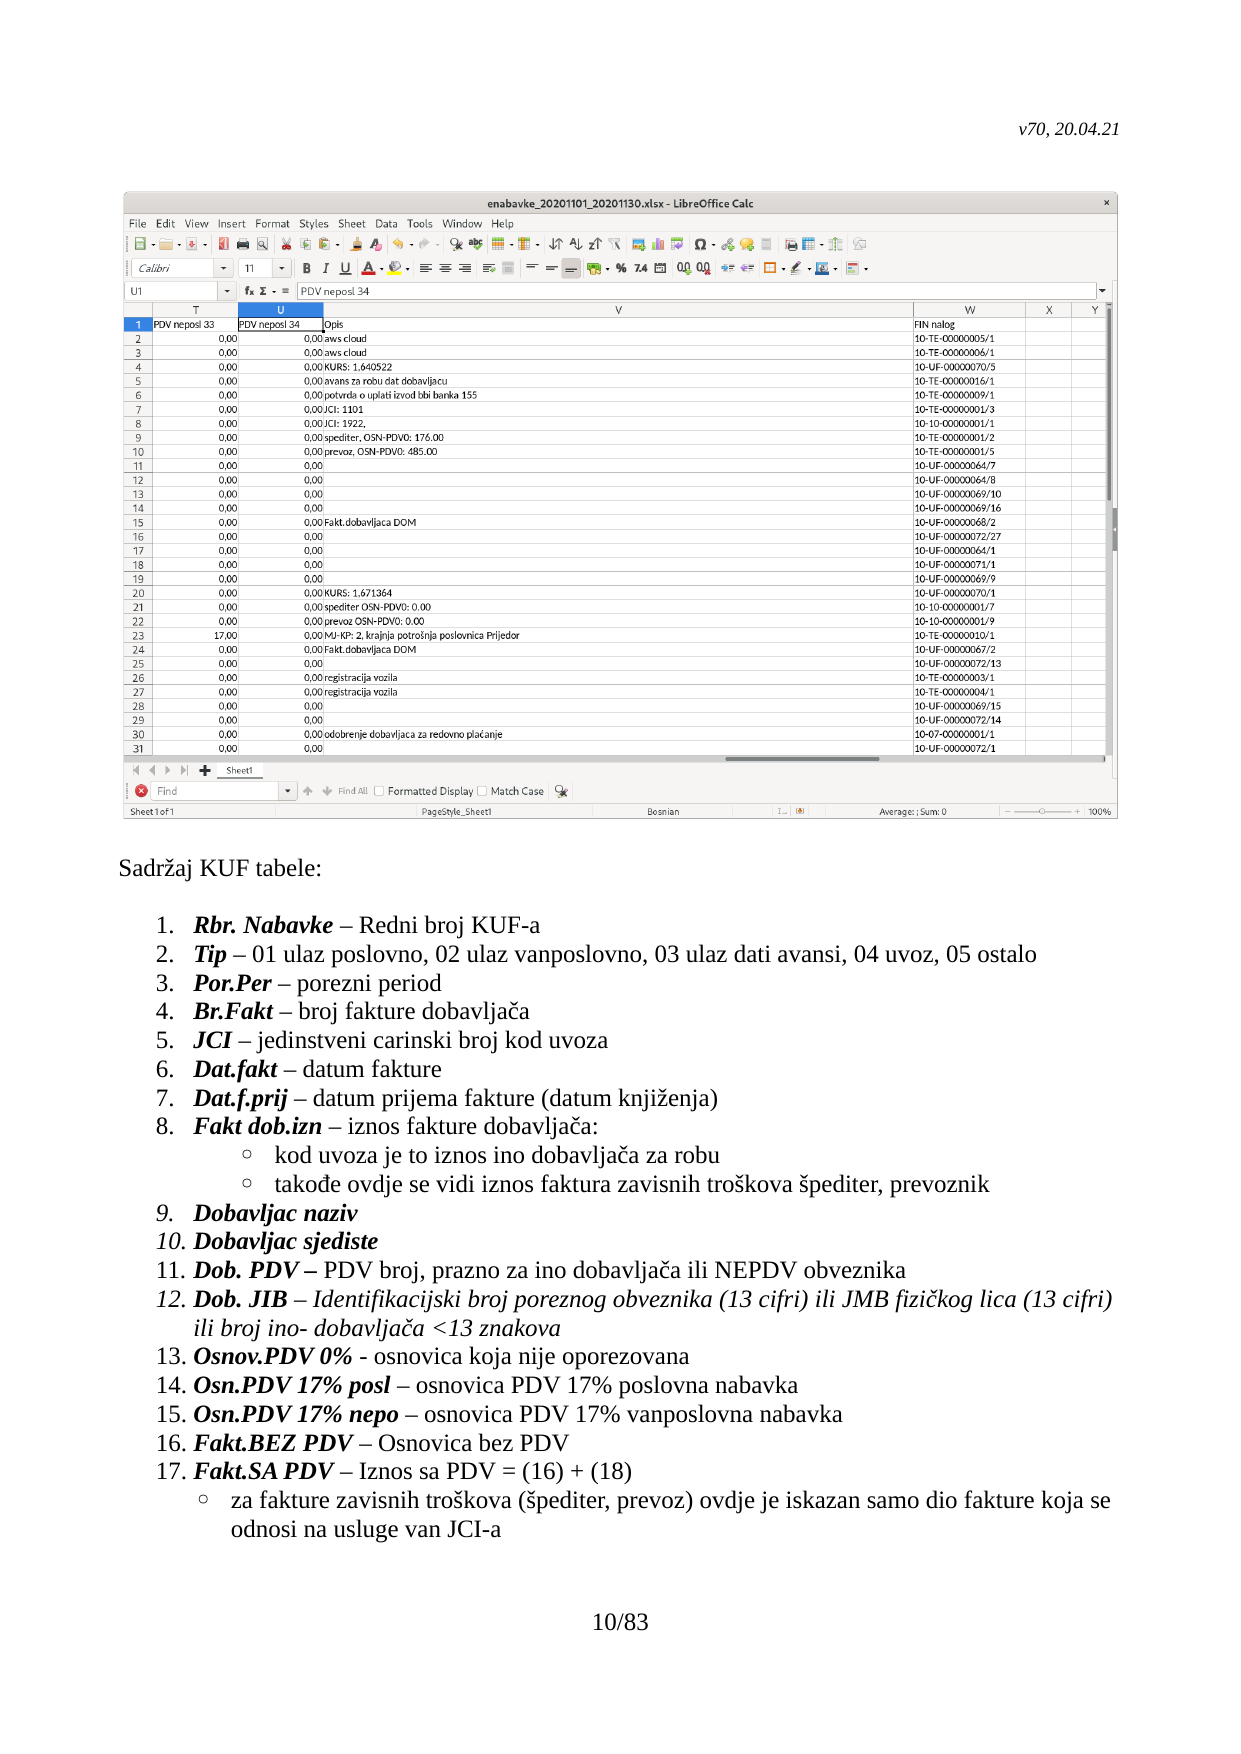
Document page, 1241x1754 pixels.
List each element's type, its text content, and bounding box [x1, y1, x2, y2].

list Fakt dob.izn – iznos fakture dobavljača: [156, 1111, 1122, 1140]
list Por.Per – porezni period [156, 968, 1122, 996]
list Rbr. Nabavke – Redni broj KUF-a [156, 910, 1122, 939]
list Dat.f.prij – datum prijema fakture (datum knjiženja) [156, 1083, 1122, 1111]
list Br.Fakt – broj fakture dobavljača [156, 996, 1122, 1025]
text Sadržaj KUF tabele: [118, 853, 1122, 881]
list Dob. JIB – Identifikacijski broj poreznog obveznika (13 cifri) ili JMB fizičkog lica (13 cifri) ili broj ino- dobavljača <13 znakova [156, 1284, 1122, 1341]
picture [118, 187, 1123, 824]
list Dob. PDV – PDV broj, prazno za ino dobavljača ili NEPDV obveznika [156, 1255, 1122, 1284]
list kod uvoza je to iznos ino dobavljača za robu [237, 1140, 1122, 1169]
list Osn.PDV 17% nepo – osnovica PDV 17% vanposlovna nabavka [156, 1399, 1122, 1428]
list Fakt.SA PDV – Iznos sa PDV = (16) + (18) [156, 1456, 1122, 1485]
list za fakture zavisnih troškova (špediter, prevoz) ovdje je iskazan samo dio fakture koja se odnosi na usluge van JCI-a [193, 1485, 1122, 1543]
list Fakt.BEZ PDV – Osnovica bez PDV [156, 1428, 1122, 1456]
list Tip – 01 ulaz poslovno, 02 ulaz vanposlovno, 03 ulaz dati avansi, 04 uvoz, 05 ostalo [156, 939, 1122, 968]
list Dat.fakt – datum fakture [156, 1054, 1122, 1083]
list JCI – jedinstveni carinski broj kod uvoza [156, 1025, 1122, 1054]
list Dobavljac sjediste [156, 1226, 1122, 1255]
list Dobavljac naziv [156, 1198, 1122, 1226]
list Osn.PDV 17% posl – osnovica PDV 17% poslovna nabavka [156, 1370, 1122, 1399]
list Osnov.PDV 0% - osnovica koja nije oporezovana [156, 1341, 1122, 1370]
list takođe ovdje se vidi iznos faktura zavisnih troškova špediter, prevoznik [237, 1169, 1122, 1198]
